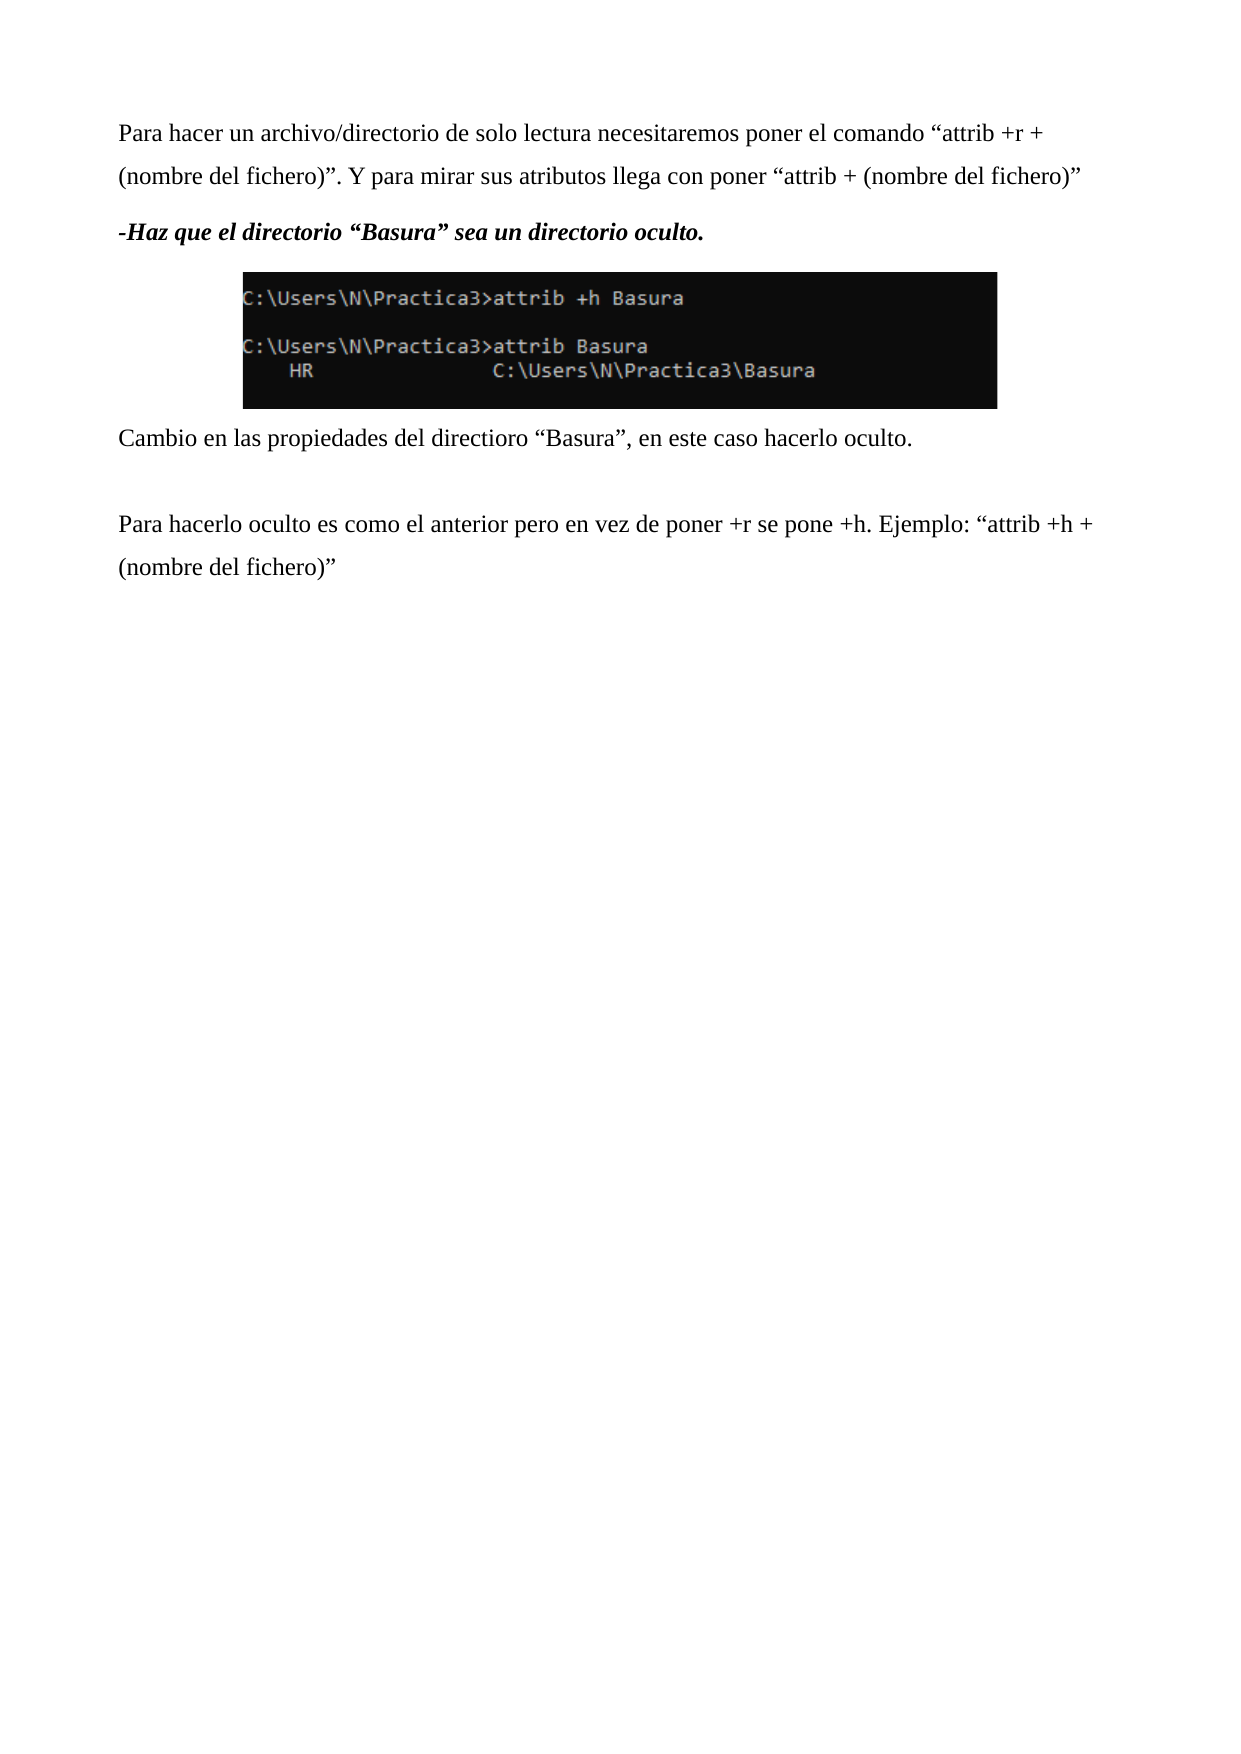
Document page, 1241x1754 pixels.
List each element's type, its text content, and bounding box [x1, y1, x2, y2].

text Cambio en las propiedades del directioro “Basura”, en este caso hacerlo oculto. [118, 409, 1122, 451]
subtitle -Haz que el directorio “Basura” sea un directorio oculto. [118, 217, 1122, 246]
text Para hacer un archivo/directorio de solo lectura necesitaremos poner el comando “attrib +r + (nombre del fichero)”. Y para mirar sus atributos llega con poner “attrib + (nombre del fichero)” [118, 118, 1122, 190]
text Para hacerlo oculto es como el anterior pero en vez de poner +r se pone +h. Ejemplo: “attrib +h + (nombre del fichero)” [118, 509, 1122, 581]
picture [242, 272, 998, 409]
